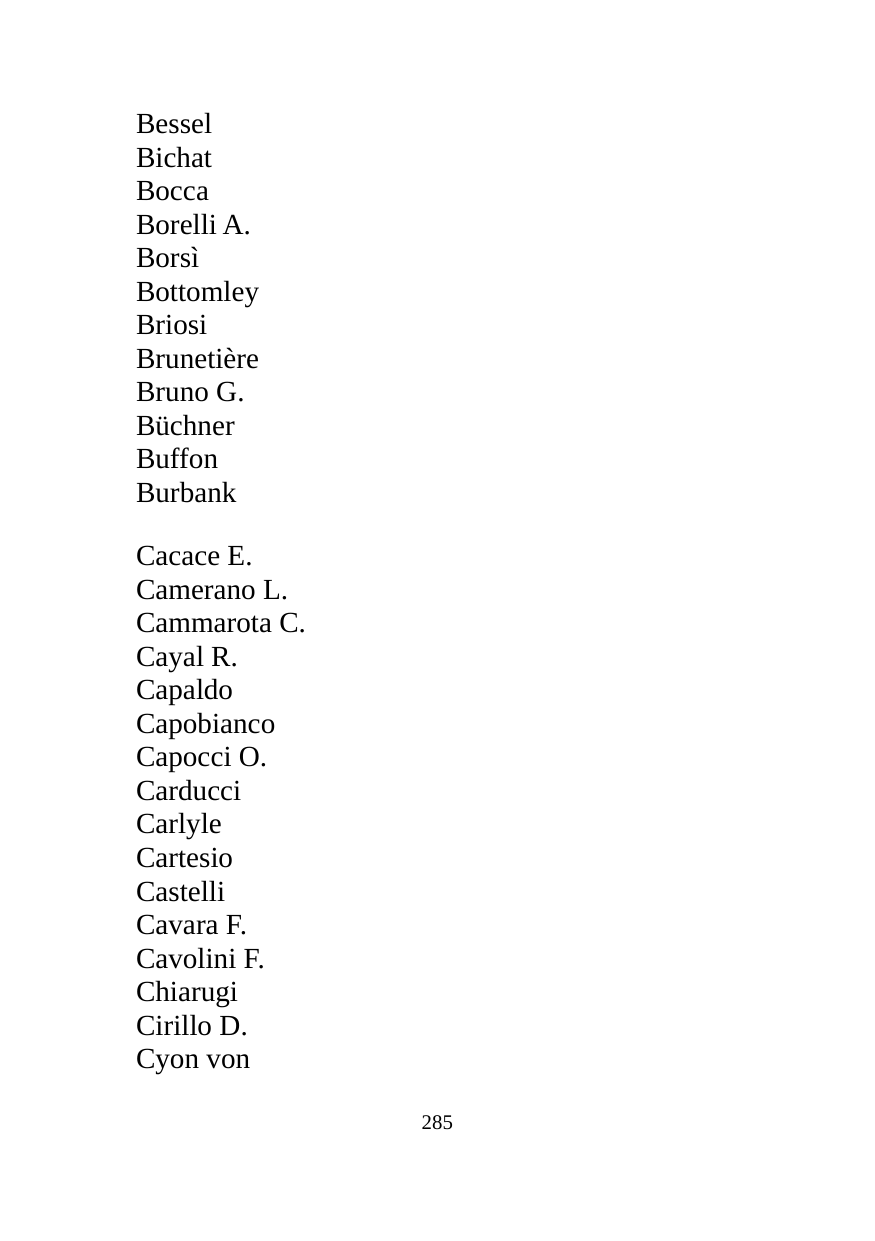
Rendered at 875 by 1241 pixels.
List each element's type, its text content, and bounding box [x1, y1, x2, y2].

text Cayal R. [106, 639, 768, 672]
text Cirillo D. [106, 1008, 768, 1041]
text Bocca [106, 173, 768, 207]
text Büchner [106, 408, 768, 442]
text Burbank [106, 475, 768, 509]
text Cavolini F. [106, 941, 768, 974]
text Capobianco [106, 706, 768, 739]
text Castelli [106, 874, 768, 907]
text Bichat [106, 140, 768, 173]
text Bottomley [106, 274, 768, 307]
text Cammarota C. [106, 605, 768, 639]
text Bruno G. [106, 374, 768, 408]
text Cacace E. [106, 538, 768, 572]
text Capocci O. [106, 739, 768, 773]
text Capaldo [106, 672, 768, 706]
text Chiarugi [106, 974, 768, 1008]
text Camerano L. [106, 572, 768, 605]
text Cartesio [106, 840, 768, 874]
text Brunetière [106, 341, 768, 374]
text Bessel [106, 106, 768, 140]
text Carducci [106, 773, 768, 807]
text Borelli A. [106, 207, 768, 240]
text Cavara F. [106, 907, 768, 941]
text Briosi [106, 307, 768, 341]
text Borsì [106, 240, 768, 274]
text Cyon von [106, 1041, 768, 1075]
text Buffon [106, 442, 768, 475]
text Carlyle [106, 807, 768, 840]
